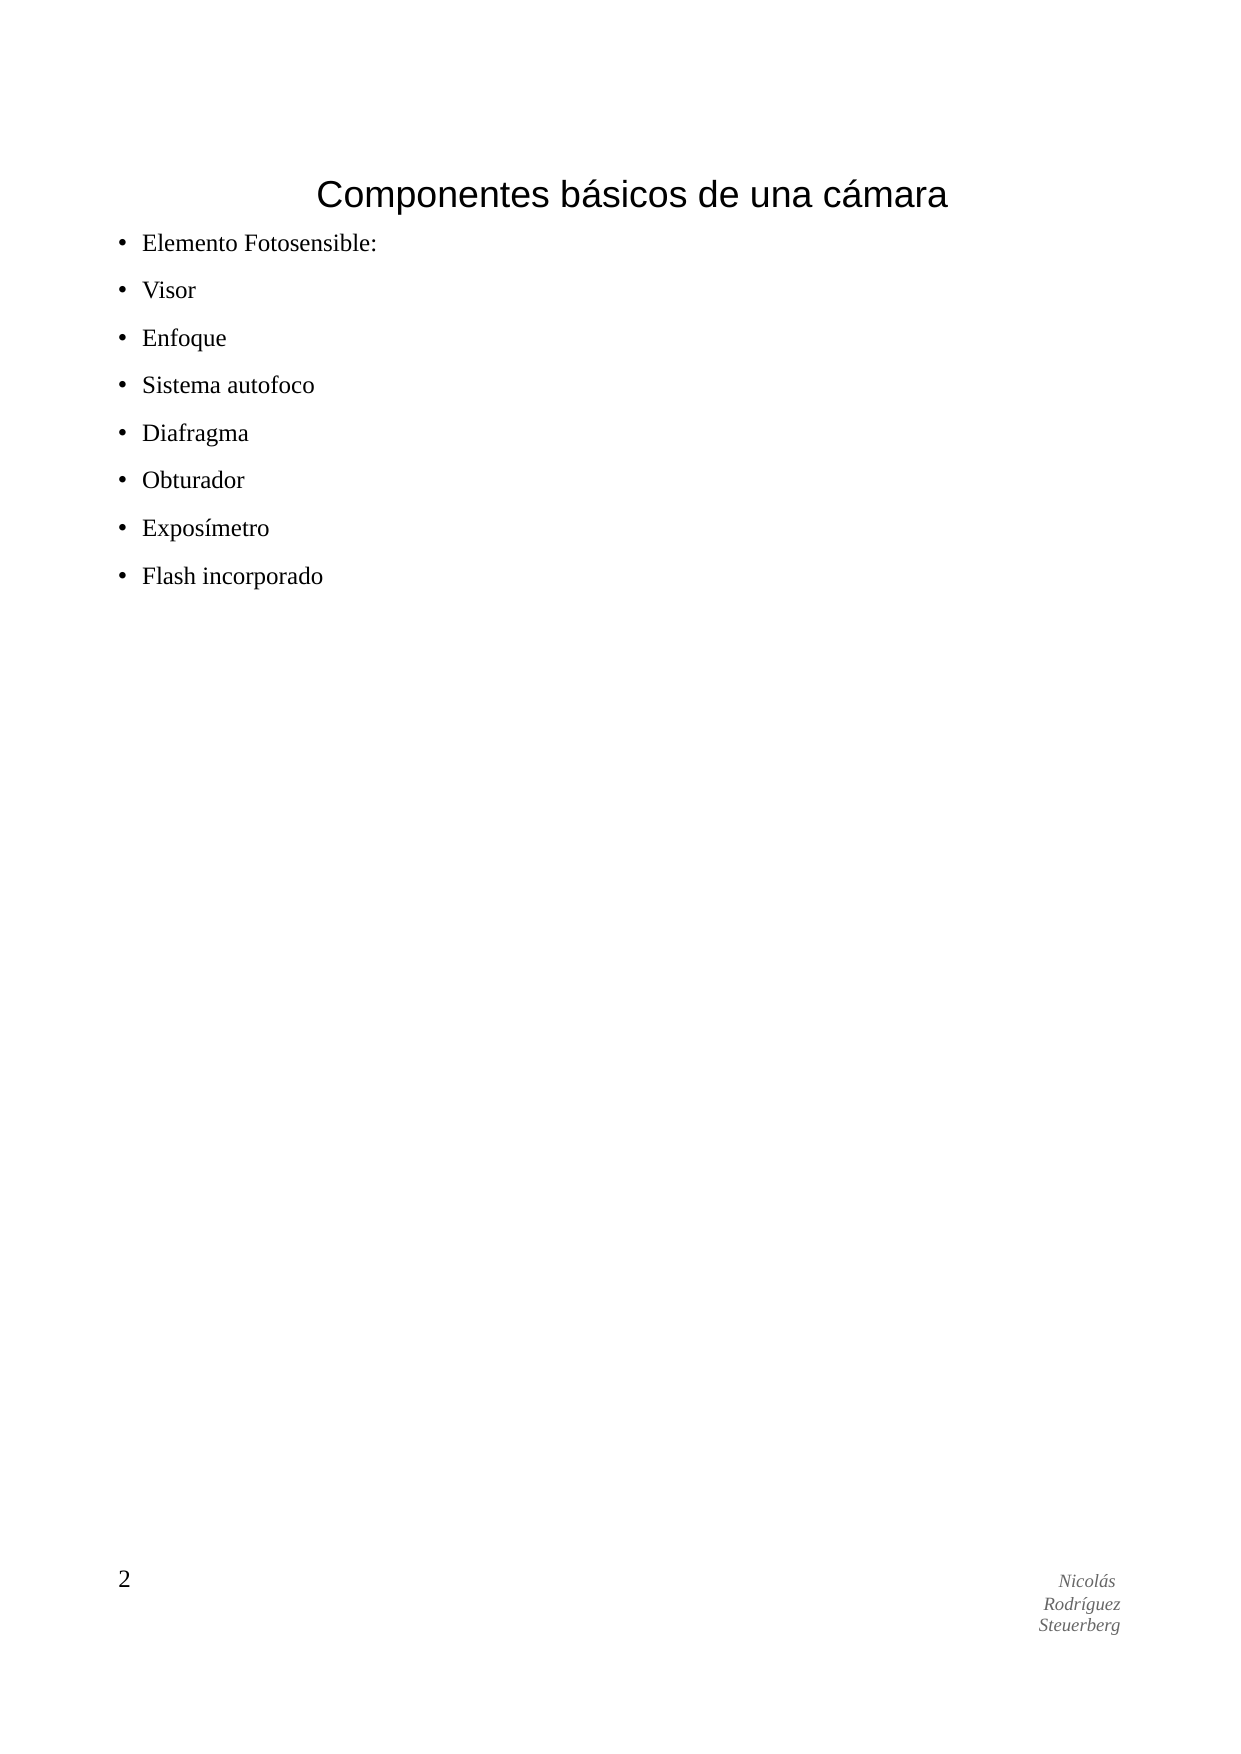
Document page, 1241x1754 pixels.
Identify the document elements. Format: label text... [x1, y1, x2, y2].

list Sistema autofoco [118, 370, 1122, 399]
list Visor [118, 275, 1122, 304]
list Diafragma [118, 418, 1122, 447]
list Exposímetro [118, 513, 1122, 542]
list Flash incorporado [118, 561, 1122, 589]
list Obturador [118, 466, 1122, 494]
list Enfoque [118, 323, 1122, 352]
subtitle Componentes básicos de una cámara [118, 172, 1122, 215]
list Elemento Fotosensible: [118, 228, 1122, 256]
